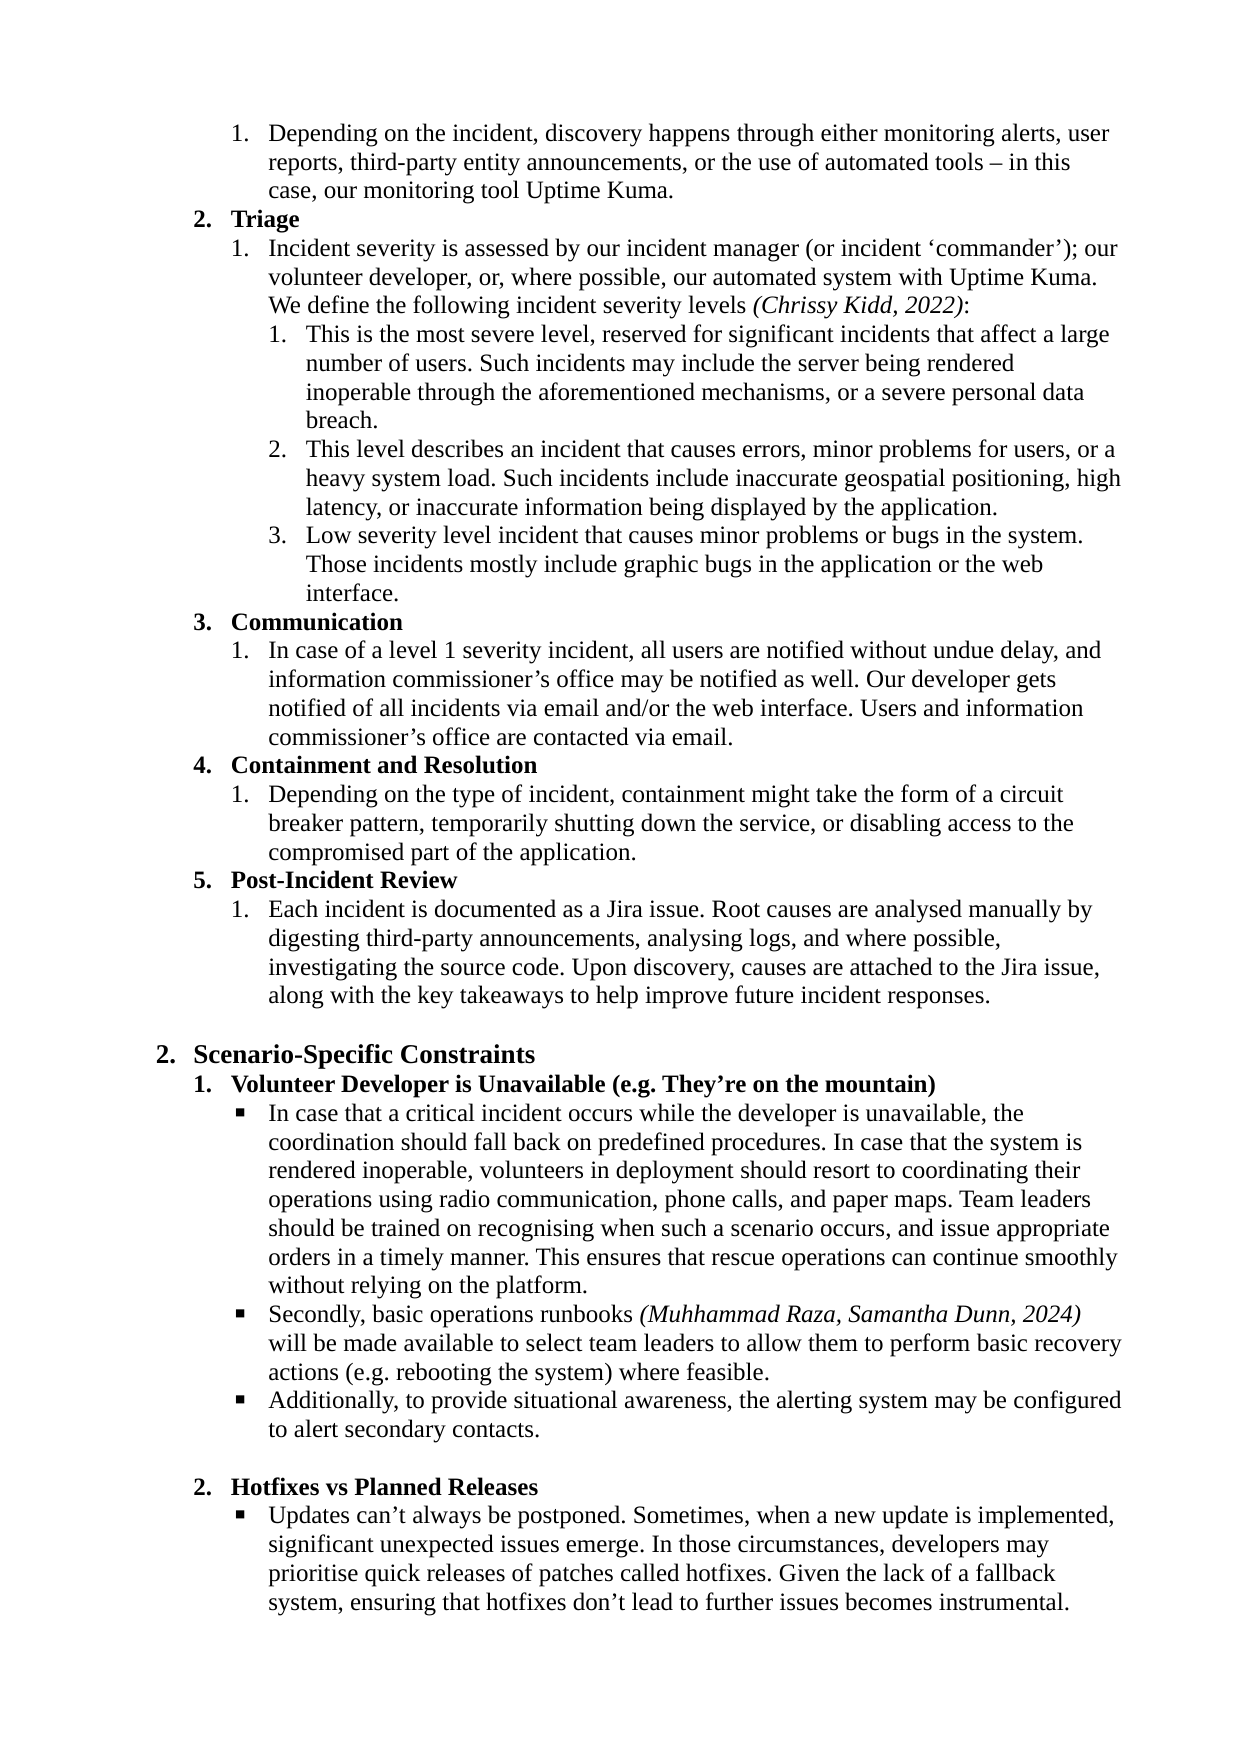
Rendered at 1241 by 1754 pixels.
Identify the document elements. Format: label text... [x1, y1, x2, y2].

list Communication [193, 607, 1122, 636]
list Each incident is documented as a Jira issue. Root causes are analysed manually by digesting third-party announcements, analysing logs, and where possible, investigating the source code. Upon discovery, causes are attached to the Jira issue, along with the key takeaways to help improve future incident responses. [231, 894, 1122, 1009]
list In case of a level 1 severity incident, all users are notified without undue delay, and information commissioner’s office may be notified as well. Our developer gets notified of all incidents via email and/or the web interface. Users and information commissioner’s office are contacted via email. [231, 636, 1122, 751]
list Depending on the incident, discovery happens through either monitoring alerts, user reports, third-party entity announcements, or the use of automated tools – in this case, our monitoring tool Uptime Kuma. [231, 118, 1122, 204]
list Low severity level incident that causes minor problems or bugs in the system. Those incidents mostly include graphic bugs in the application or the web interface. [268, 521, 1122, 607]
list This is the most severe level, reserved for significant incidents that affect a large number of users. Such incidents may include the server being rendered inoperable through the aforementioned mechanisms, or a severe personal data breach. [268, 319, 1122, 434]
list Scenario-Specific Constraints [156, 1038, 1122, 1069]
list This level describes an incident that causes errors, minor problems for users, or a heavy system load. Such incidents include inaccurate geospatial positioning, high latency, or inaccurate information being displayed by the application. [268, 434, 1122, 521]
list Secondly, basic operations runbooks (Muhhammad Raza, Samantha Dunn, 2024) will be made available to select team leaders to allow them to perform basic recovery actions (e.g. rebooting the system) where feasible. [231, 1299, 1122, 1386]
list In case that a critical incident occurs while the developer is unavailable, the coordination should fall back on predefined procedures. In case that the system is rendered inoperable, volunteers in deployment should resort to coordinating their operations using radio communication, phone calls, and paper maps. Team leaders should be trained on recognising when such a scenario occurs, and issue appropriate orders in a timely manner. This ensures that rescue operations can continue smoothly without relying on the platform. [231, 1098, 1122, 1299]
list Incident severity is assessed by our incident manager (or incident ‘commander’); our volunteer developer, or, where possible, our automated system with Uptime Kuma. We define the following incident severity levels (Chrissy Kidd, 2022): [231, 233, 1122, 319]
list Additionally, to provide situational awareness, the alerting system may be configured to alert secondary contacts. [231, 1386, 1122, 1443]
list Hotfixes vs Planned Releases [193, 1472, 1122, 1501]
list Updates can’t always be postponed. Sometimes, when a new update is implemented, significant unexpected issues emerge. In those circumstances, developers may prioritise quick releases of patches called hotfixes. Given the lack of a fallback system, ensuring that hotfixes don’t lead to further issues becomes instrumental. [231, 1501, 1122, 1616]
list Depending on the type of incident, containment might take the form of a circuit breaker pattern, temporarily shutting down the service, or disabling access to the compromised part of the application. [231, 779, 1122, 866]
list Post-Incident Review [193, 866, 1122, 894]
list Volunteer Developer is Unavailable (e.g. They’re on the mountain) [193, 1069, 1122, 1098]
list Containment and Resolution [193, 751, 1122, 779]
list Triage [193, 204, 1122, 233]
